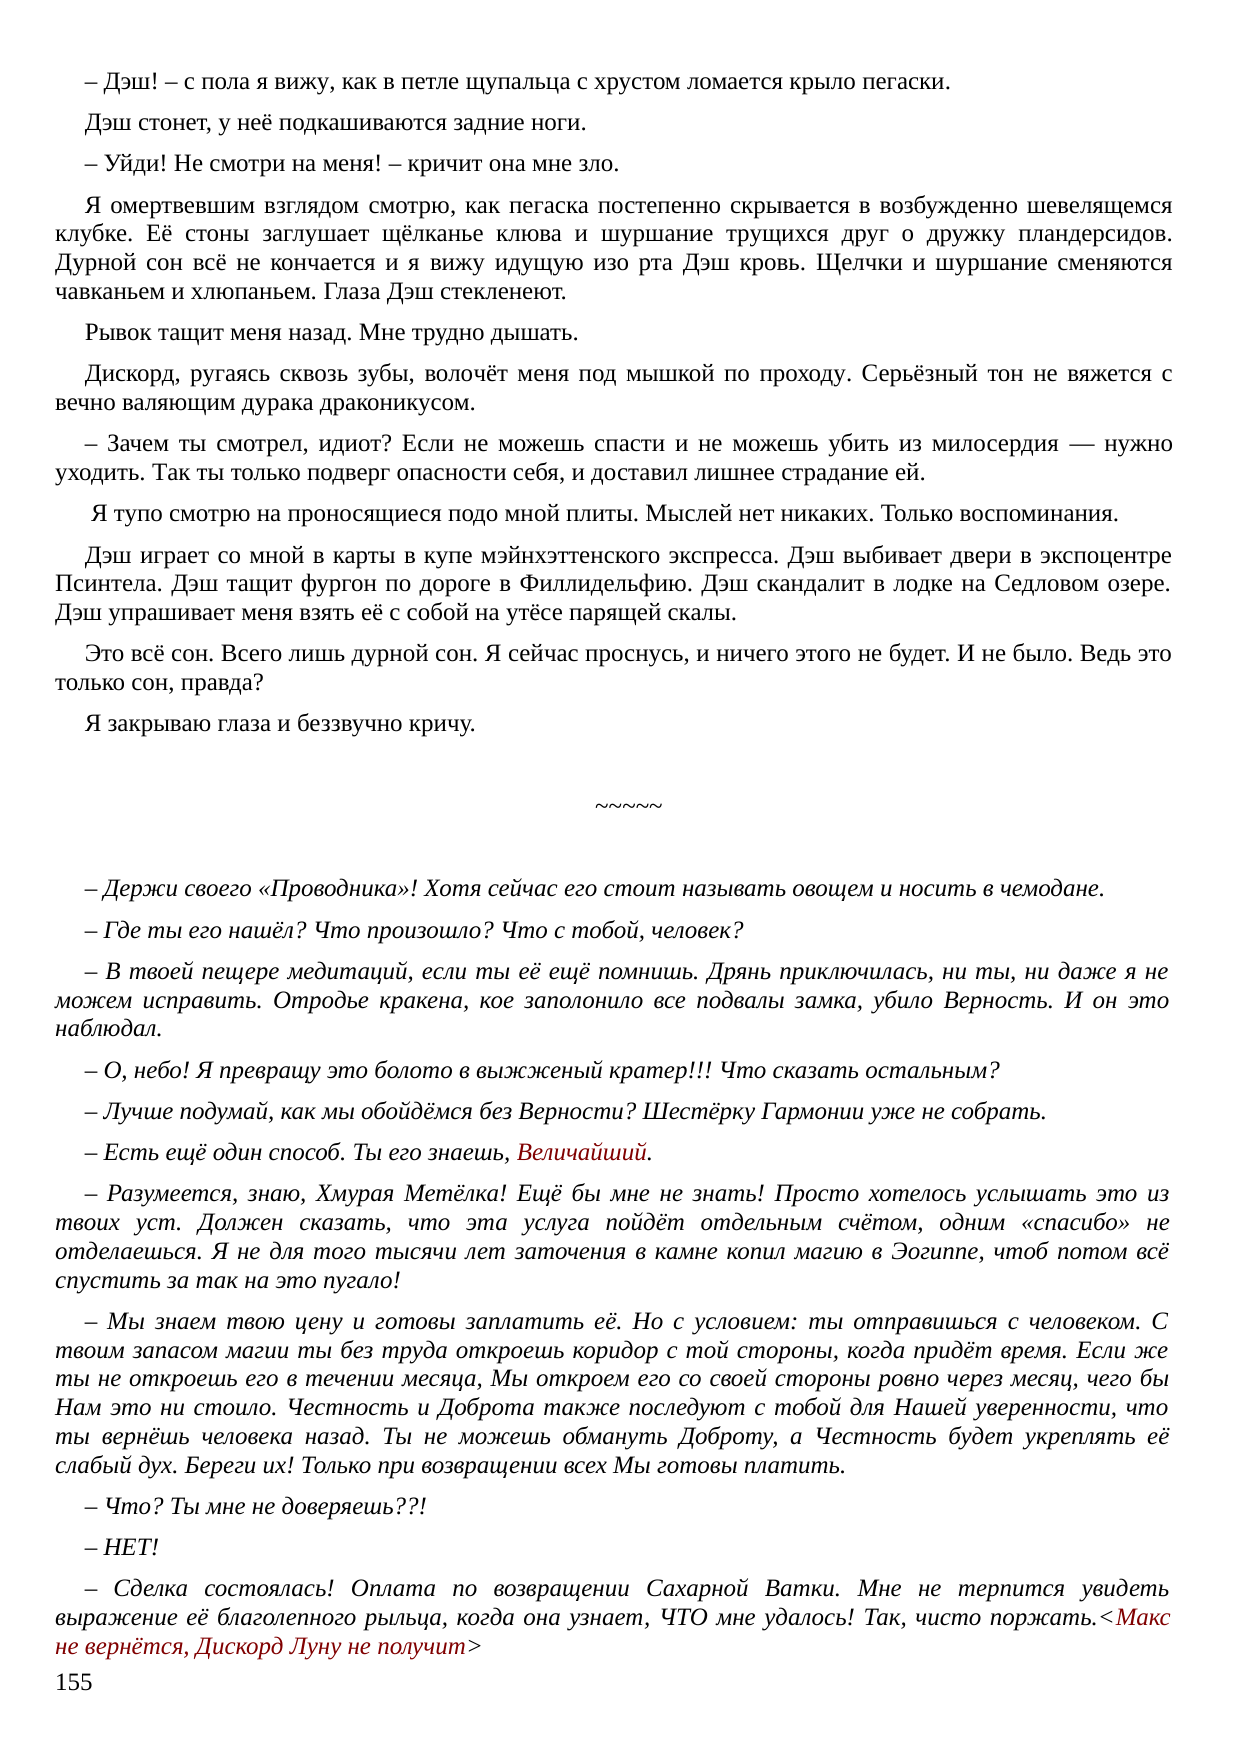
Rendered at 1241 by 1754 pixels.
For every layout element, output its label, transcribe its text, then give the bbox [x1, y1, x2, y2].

text Это всё сон. Всего лишь дурной сон. Я сейчас проснусь, и ничего этого не будет. И не было. Ведь это только сон, правда? [55, 638, 1173, 696]
text Я тупо смотрю на проносящиеся подо мной плиты. Мыслей нет никаких. Только воспоминания. [55, 498, 1173, 527]
text – Где ты его нашёл? Что произошло? Что с тобой, человек? [55, 915, 1173, 943]
text – Сделка состоялась! Оплата по возвращении Сахарной Ватки. Мне не терпится увидеть выражение её благолепного рыльца, когда она узнает, ЧТО мне удалось! Так, чисто поржать.<Макс не вернётся, Дискорд Луну не получит> [55, 1573, 1173, 1660]
text ~~~~~ [55, 791, 1173, 820]
text – Мы знаем твою цену и готовы заплатить её. Но с условием: ты отправишься с человеком. С твоим запасом магии ты без труда откроешь коридор с той стороны, когда придёт время. Если же ты не откроешь его в течении месяца, Мы откроем его со своей стороны ровно через месяц, чего бы Нам это ни стоило. Честность и Доброта также последуют с тобой для Нашей уверенности, что ты вернёшь человека назад. Ты не можешь обмануть Доброту, а Честность будет укреплять её слабый дух. Береги их! Только при возвращении всех Мы готовы платить. [55, 1306, 1173, 1478]
text – Дэш! – с пола я вижу, как в петле щупальца с хрустом ломается крыло пегаски. [55, 66, 1173, 95]
text – О, небо! Я превращу это болото в выжженый кратер!!! Что сказать остальным? [55, 1055, 1173, 1083]
text – Уйди! Не смотри на меня! – кричит она мне зло. [55, 148, 1173, 177]
text – Зачем ты смотрел, идиот? Если не можешь спасти и не можешь убить из милосердия — нужно уходить. Так ты только подверг опасности себя, и доставил лишнее страдание ей. [55, 428, 1173, 486]
text – Лучше подумай, как мы обойдёмся без Верности? Шестёрку Гармонии уже не собрать. [55, 1096, 1173, 1125]
text – В твоей пещере медитаций, если ты её ещё помнишь. Дрянь приключилась, ни ты, ни даже я не можем исправить. Отродье кракена, кое заполонило все подвалы замка, убило Верность. И он это наблюдал. [55, 956, 1173, 1042]
text – НЕТ! [55, 1532, 1173, 1561]
text Дискорд, ругаясь сквозь зубы, волочёт меня под мышкой по проходу. Серьёзный тон не вяжется с вечно валяющим дурака драконикусом. [55, 358, 1173, 416]
text – Что? Ты мне не доверяешь??! [55, 1491, 1173, 1520]
text Дэш играет со мной в карты в купе мэйнхэттенского экспресса. Дэш выбивает двери в экспоцентре Псинтела. Дэш тащит фургон по дороге в Филлидельфию. Дэш скандалит в лодке на Седловом озере. Дэш упрашивает меня взять её с собой на утёсе парящей скалы. [55, 540, 1173, 626]
text Дэш стонет, у неё подкашиваются задние ноги. [55, 107, 1173, 136]
text Я омертвевшим взглядом смотрю, как пегаска постепенно скрывается в возбужденно шевелящемся клубке. Её стоны заглушает щёлканье клюва и шуршание трущихся друг о дружку пландерсидов. Дурной сон всё не кончается и я вижу идущую изо рта Дэш кровь. Щелчки и шуршание сменяются чавканьем и хлюпаньем. Глаза Дэш стекленеют. [55, 190, 1173, 305]
text – Разумеется, знаю, Хмурая Метёлка! Ещё бы мне не знать! Просто хотелось услышать это из твоих уст. Должен сказать, что эта услуга пойдёт отдельным счётом, одним «спасибо» не отделаешься. Я не для того тысячи лет заточения в камне копил магию в Эогиппе, чтоб потом всё спустить за так на это пугало! [55, 1178, 1173, 1293]
text – Есть ещё один способ. Ты его знаешь, Величайший. [55, 1137, 1173, 1166]
text Я закрываю глаза и беззвучно кричу. [55, 708, 1173, 737]
text Рывок тащит меня назад. Мне трудно дышать. [55, 317, 1173, 346]
text – Держи своего «Проводника»! Хотя сейчас его стоит называть овощем и носить в чемодане. [55, 873, 1173, 902]
